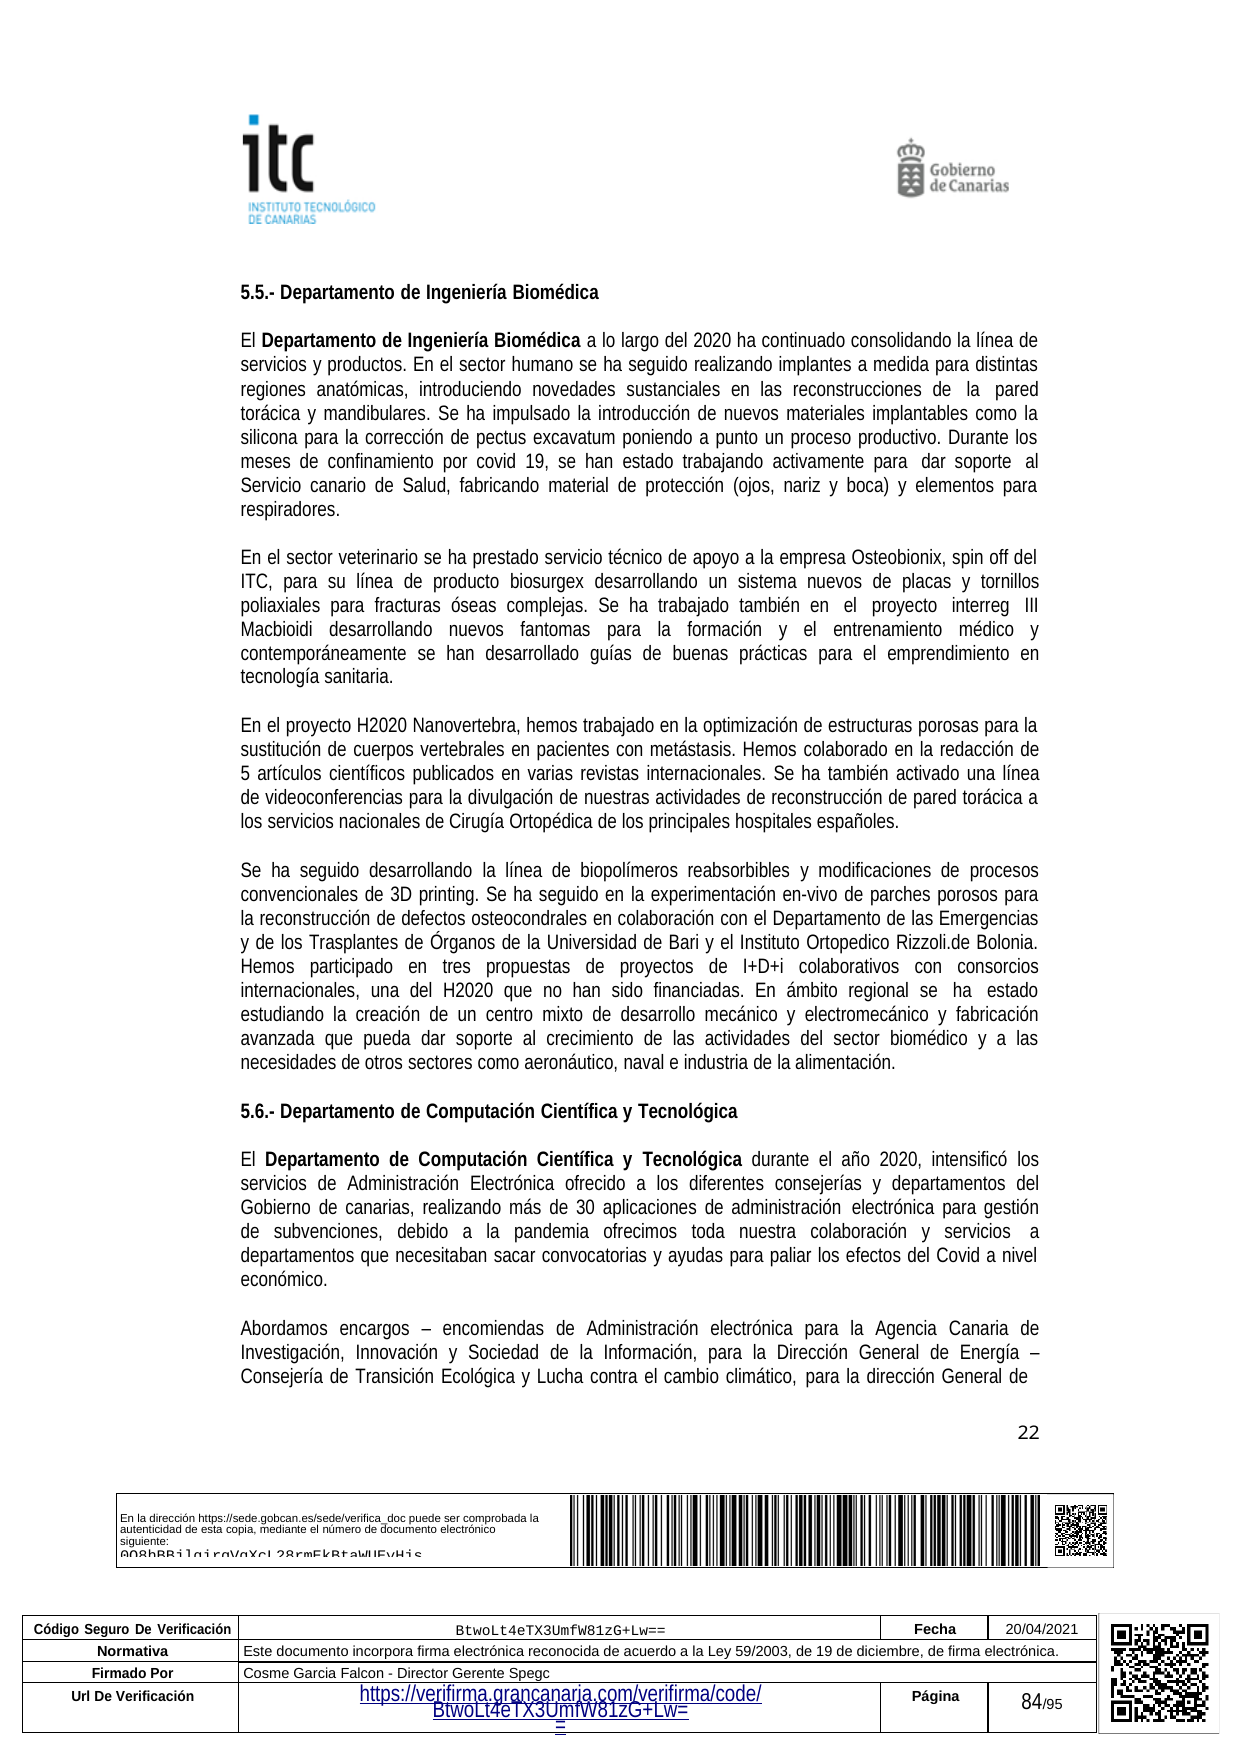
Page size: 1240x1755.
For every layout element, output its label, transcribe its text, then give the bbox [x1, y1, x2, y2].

text En el proyecto H2020 Nanovertebra, hemos trabajado en la optimización de estructuras porosas para la sustitución de cuerpos vertebrales en pacientes con metástasis. Hemos colaborado en la redacción de 5 artículos científicos publicados en varias revistas internacionales. Se ha también activado una línea de videoconferencias para la divulgación de nuestras actividades de reconstrucción de pared torácica a los servicios nacionales de Cirugía Ortopédica de los principales hospitales españoles. [240, 713, 1039, 833]
text Se ha seguido desarrollando la línea de biopolímeros reabsorbibles y modificaciones de procesos convencionales de 3D printing. Se ha seguido en la experimentación en-vivo de parches porosos para la reconstrucción de defectos osteocondrales en colaboración con el Departamento de las Emergencias y de los Trasplantes de Órganos de la Universidad de Bari y el Instituto Ortopedico Rizzoli.de Bolonia. Hemos participado en tres propuestas de proyectos de I+D+i colaborativos con consorcios internacionales, una del H2020 que no han sido financiadas. En ámbito regional se ha estado estudiando la creación de un centro mixto de desarrollo mecánico y electromecánico y fabricación avanzada que pueda dar soporte al crecimiento de las actividades del sector biomédico y a las necesidades de otros sectores como aeronáutico, naval e industria de la alimentación. [240, 858, 1039, 1074]
text El Departamento de Ingeniería Biomédica a lo largo del 2020 ha continuado consolidando la línea de servicios y productos. En el sector humano se ha seguido realizando implantes a medida para distintas regiones anatómicas, introduciendo novedades sustanciales en las reconstrucciones de la pared torácica y mandibulares. Se ha impulsado la introducción de nuevos materiales implantables como la silicona para la corrección de pectus excavatum poniendo a punto un proceso productivo. Durante los meses de confinamiento por covid 19, se han estado trabajando activamente para dar soporte al Servicio canario de Salud, fabricando material de protección (ojos, nariz y boca) y elementos para respiradores. [240, 328, 1039, 521]
subtitle 5.5.- Departamento de Ingeniería Biomédica [240, 280, 1125, 304]
subtitle 5.6.- Departamento de Computación Científica y Tecnológica [240, 1099, 1125, 1123]
text Abordamos encargos – encomiendas de Administración electrónica para la Agencia Canaria de Investigación, Innovación y Sociedad de la Información, para la Dirección General de Energía – Consejería de Transición Ecológica y Lucha contra el cambio climático, para la dirección General de [240, 1316, 1039, 1388]
text El Departamento de Computación Científica y Tecnológica durante el año 2020, intensificó los servicios de Administración Electrónica ofrecido a los diferentes consejerías y departamentos del Gobierno de canarias, realizando más de 30 aplicaciones de administración electrónica para gestión de subvenciones, debido a la pandemia ofrecimos toda nuestra colaboración y servicios a departamentos que necesitaban sacar convocatorias y ayudas para paliar los efectos del Covid a nivel económico. [240, 1147, 1039, 1291]
text En el sector veterinario se ha prestado servicio técnico de apoyo a la empresa Osteobionix, spin off del ITC, para su línea de producto biosurgex desarrollando un sistema nuevos de placas y tornillos poliaxiales para fracturas óseas complejas. Se ha trabajado también en el proyecto interreg III Macbioidi desarrollando nuevos fantomas para la formación y el entrenamiento médico y contemporáneamente se han desarrollado guías de buenas prácticas para el emprendimiento en tecnología sanitaria. [240, 545, 1039, 688]
text 22 [10, 1419, 1039, 1444]
